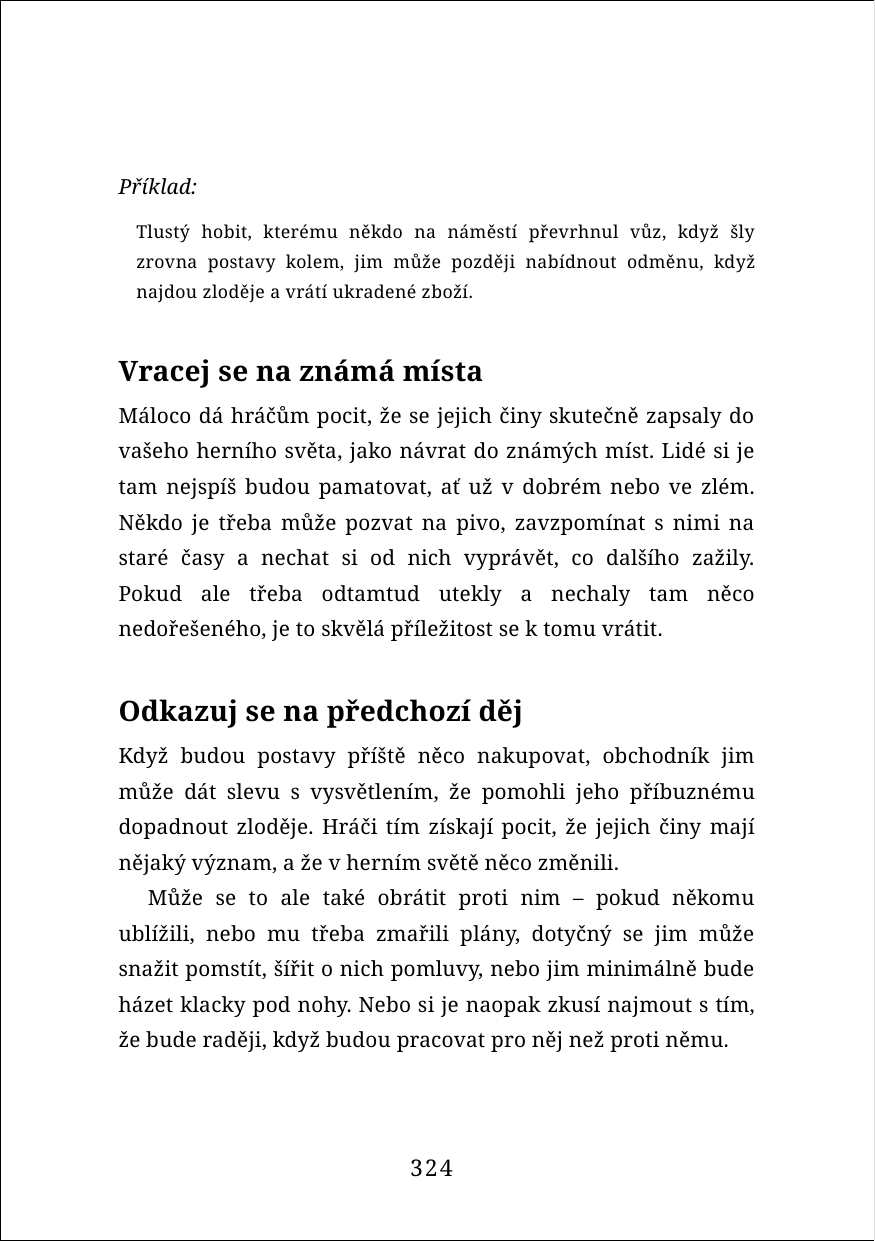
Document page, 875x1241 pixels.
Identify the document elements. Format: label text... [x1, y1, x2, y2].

text Když budou postavy příště něco nakupovat, obchodník jim může dát slevu s vysvětlením, že pomohli jeho příbuznému dopadnout zloděje. Hráči tím získají pocit, že jejich činy mají nějaký význam, a že v herním světě něco změnili. Může se to ale také obrátit proti nim – pokud někomu ublížili, nebo mu třeba zmařili plány, dotyčný se jim může snažit pomstít, šířit o nich pomluvy, nebo jim minimálně bude házet klacky pod nohy. Nebo si je naopak zkusí najmout s tím, že bude raději, když budou pracovat pro něj než proti němu. [118, 741, 756, 1054]
subtitle Odkazuj se na předchozí děj [118, 691, 756, 729]
text Příklad: [118, 172, 756, 200]
text Máloco dá hráčům pocit, že se jejich činy skutečně zapsaly do vašeho herního světa, jako návrat do známých míst. Lidé si je tam nejspíš budou pamatovat, ať už v dobrém nebo ve zlém. Někdo je třeba může pozvat na pivo, zavzpomínat s nimi na staré časy a nechat si od nich vyprávět, co dalšího zažily. Pokud ale třeba odtamtud utekly a nechaly tam něco nedořešeného, je to skvělá příležitost se k tomu vrátit. [118, 401, 756, 643]
text Tlustý hobit, kterému někdo na náměstí převrhnul vůz, když šly zrovna postavy kolem, jim může později nabídnout odměnu, když najdou zloděje a vrátí ukradené zboží. [136, 219, 756, 304]
subtitle Vracej se na známá místa [118, 351, 756, 389]
